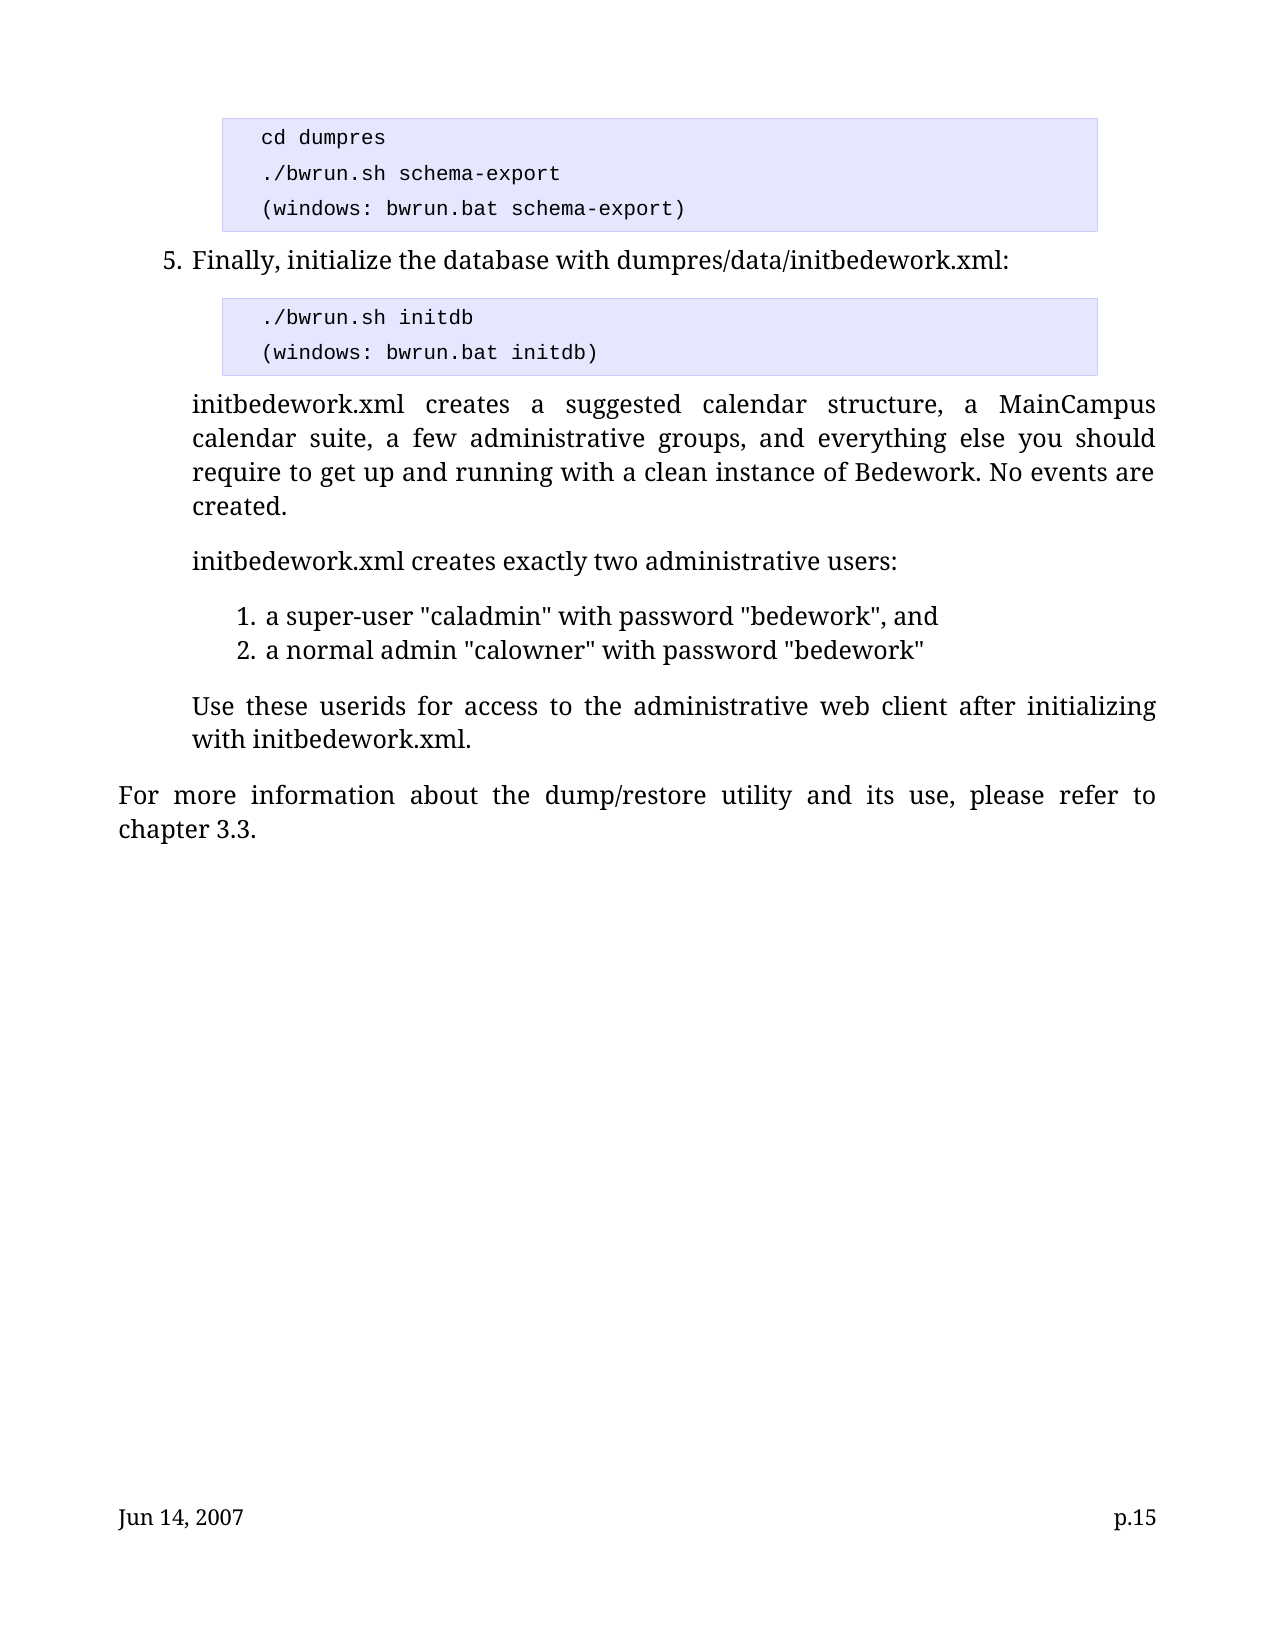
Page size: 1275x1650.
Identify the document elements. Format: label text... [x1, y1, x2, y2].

list Use these userids for access to the administrative web client after initializing with initbedework.xml. [162, 688, 1157, 756]
list ./bwrun.sh initdb (windows: bwrun.bat initdb) [223, 299, 1097, 375]
list a super-user "caladmin" with password "bedework", and [236, 599, 1157, 633]
text For more information about the dump/restore utility and its use, please refer to chapter 3.3. [118, 777, 1157, 845]
list initbedework.xml creates exactly two administrative users: [162, 544, 1157, 578]
list Finally, initialize the database with dumpres/data/initbedework.xml: [162, 242, 1157, 277]
list cd dumpres ./bwrun.sh schema-export (windows: bwrun.bat schema-export) [223, 119, 1097, 231]
list initbedework.xml creates a suggested calendar structure, a MainCampus calendar suite, a few administrative groups, and everything else you should require to get up and running with a clean instance of Bedework. No events are created. [162, 387, 1157, 523]
list a normal admin "calowner" with password "bedework" [236, 633, 1157, 667]
